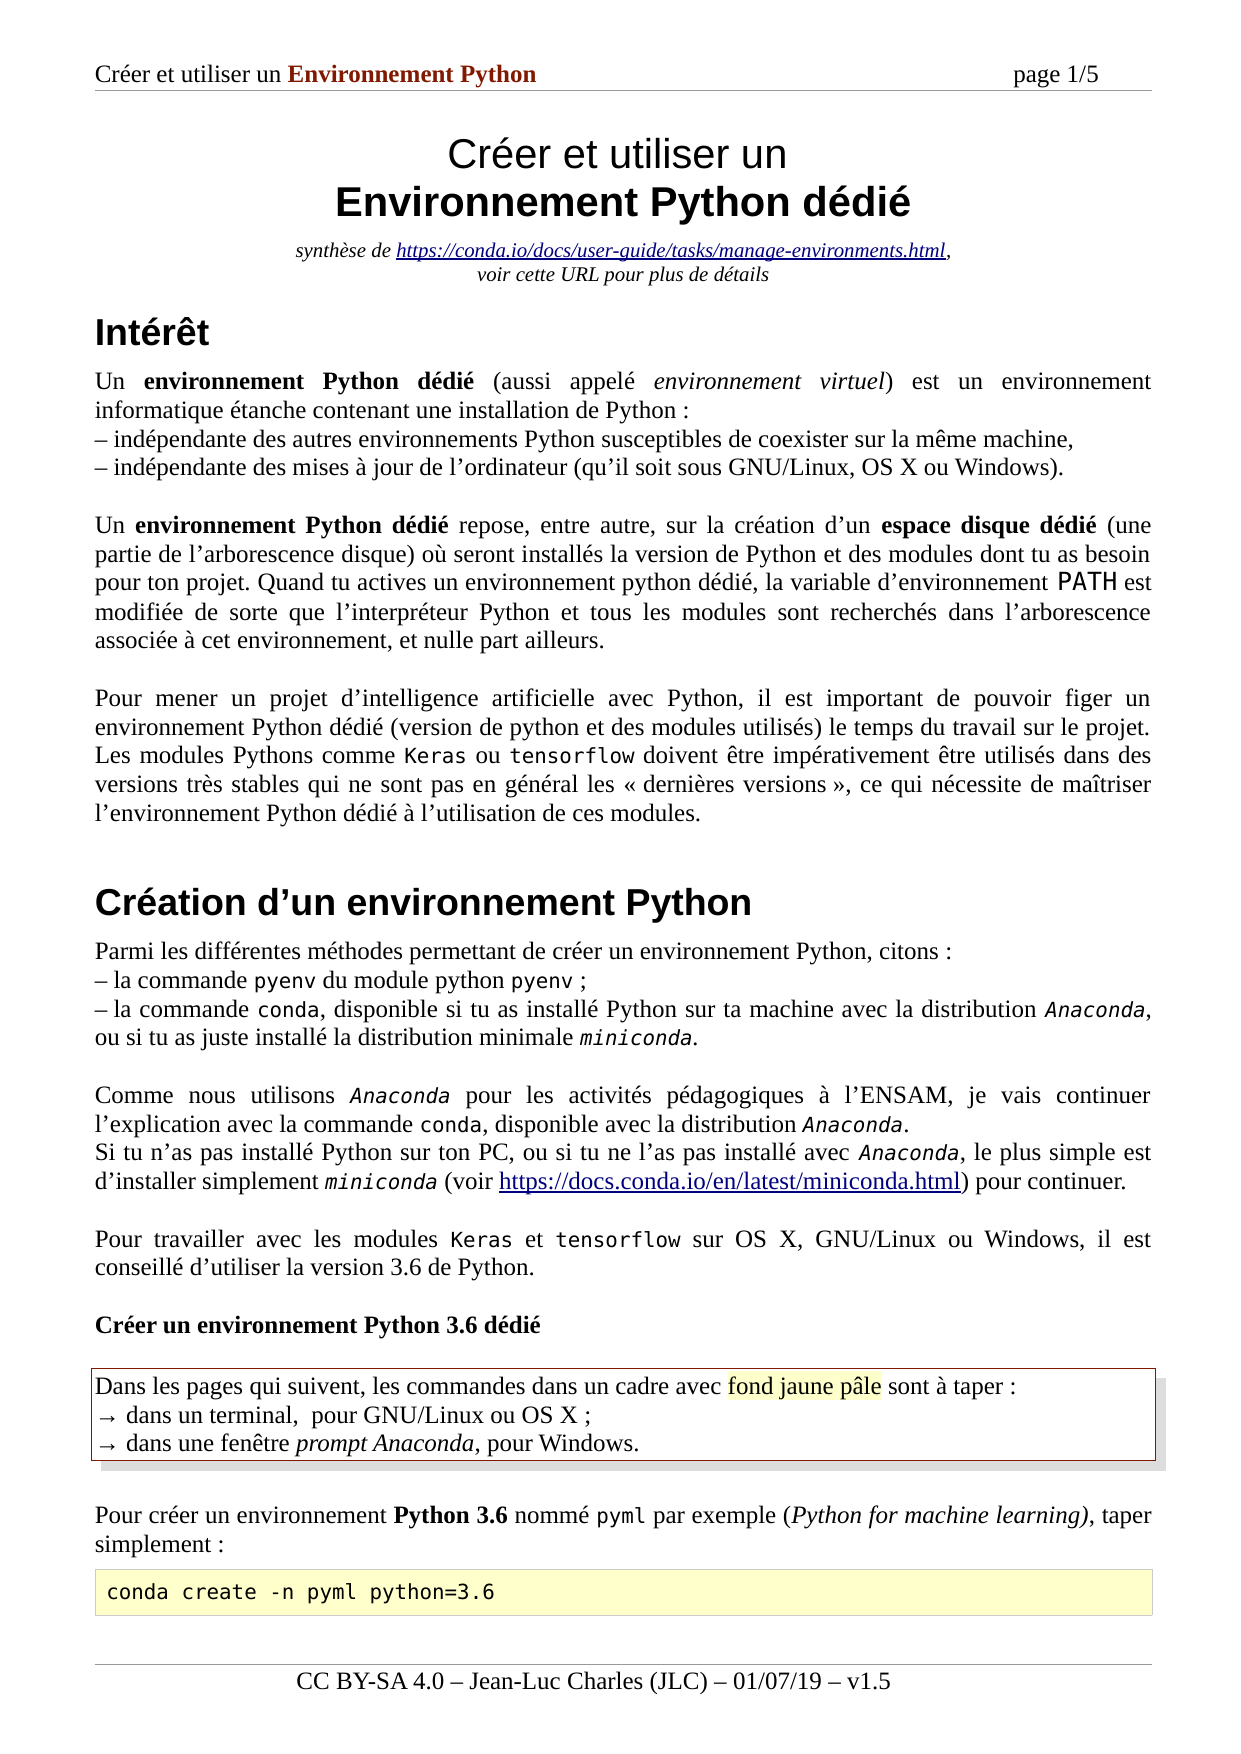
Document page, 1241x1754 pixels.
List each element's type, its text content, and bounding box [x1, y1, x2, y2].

text Créer un environnement Python 3.6 dédié [94, 1310, 1152, 1339]
text synthèse de https://conda.io/docs/user-guide/tasks/manage-environments.html, [94, 237, 1152, 262]
text – la commande conda, disponible si tu as installé Python sur ta machine avec la distribution Anaconda, ou si tu as juste installé la distribution minimale miniconda. [94, 994, 1152, 1051]
text conda create -n pyml python=3.6 [96, 1570, 1152, 1615]
text Si tu n’as pas installé Python sur ton PC, ou si tu ne l’as pas installé avec Anaconda, le plus simple est d’installer simplement miniconda (voir https://docs.conda.io/en/latest/miniconda.html) pour continuer. [94, 1137, 1152, 1195]
subtitle Création d’un environnement Python [94, 881, 1152, 924]
text Pour mener un projet d’intelligence artificielle avec Python, il est important de pouvoir figer un environnement Python dédié (version de python et des modules utilisés) le temps du travail sur le projet. Les modules Pythons comme Keras ou tensorflow doivent être impérativement être utilisés dans des versions très stables qui ne sont pas en général les « dernières versions », ce qui nécessite de maîtriser l’environnement Python dédié à l’utilisation de ces modules. [94, 683, 1152, 827]
text Un environnement Python dédié repose, entre autre, sur la création d’un espace disque dédié (une partie de l’arborescence disque) où seront installés la version de Python et des modules dont tu as besoin pour ton projet. Quand tu actives un environnement python dédié, la variable d’environnement PATH est modifiée de sorte que l’interpréteur Python et tous les modules sont recherchés dans l’arborescence associée à cet environnement, et nulle part ailleurs. [94, 510, 1152, 654]
text Pour créer un environnement Python 3.6 nommé pyml par exemple (Python for machine learning), taper simplement : [94, 1500, 1152, 1557]
text voir cette URL pour plus de détails [94, 262, 1152, 286]
text Dans les pages qui suivent, les commandes dans un cadre avec fond jaune pâle sont à taper : [92, 1369, 1155, 1400]
text Comme nous utilisons Anaconda pour les activités pédagogiques à l’ENSAM, je vais continuer l’explication avec la commande conda, disponible avec la distribution Anaconda. [94, 1080, 1152, 1137]
text → dans un terminal, pour GNU/Linux ou OS X ; [94, 1400, 1152, 1425]
text → dans une fenêtre prompt Anaconda, pour Windows. [92, 1425, 1155, 1460]
text – indépendante des mises à jour de l’ordinateur (qu’il soit sous GNU/Linux, OS X ou Windows). [94, 452, 1152, 481]
title Créer et utiliser un Environnement Python dédié [94, 129, 1152, 225]
text Un environnement Python dédié (aussi appelé environnement virtuel) est un environnement informatique étanche contenant une installation de Python : [94, 366, 1152, 424]
text Pour travailler avec les modules Keras et tensorflow sur OS X, GNU/Linux ou Windows, il est conseillé d’utiliser la version 3.6 de Python. [94, 1224, 1152, 1281]
subtitle Intérêt [94, 311, 1152, 354]
text – indépendante des autres environnements Python susceptibles de coexister sur la même machine, [94, 424, 1152, 452]
text – la commande pyenv du module python pyenv ; [94, 965, 1152, 994]
text Parmi les différentes méthodes permettant de créer un environnement Python, citons : [94, 936, 1152, 965]
